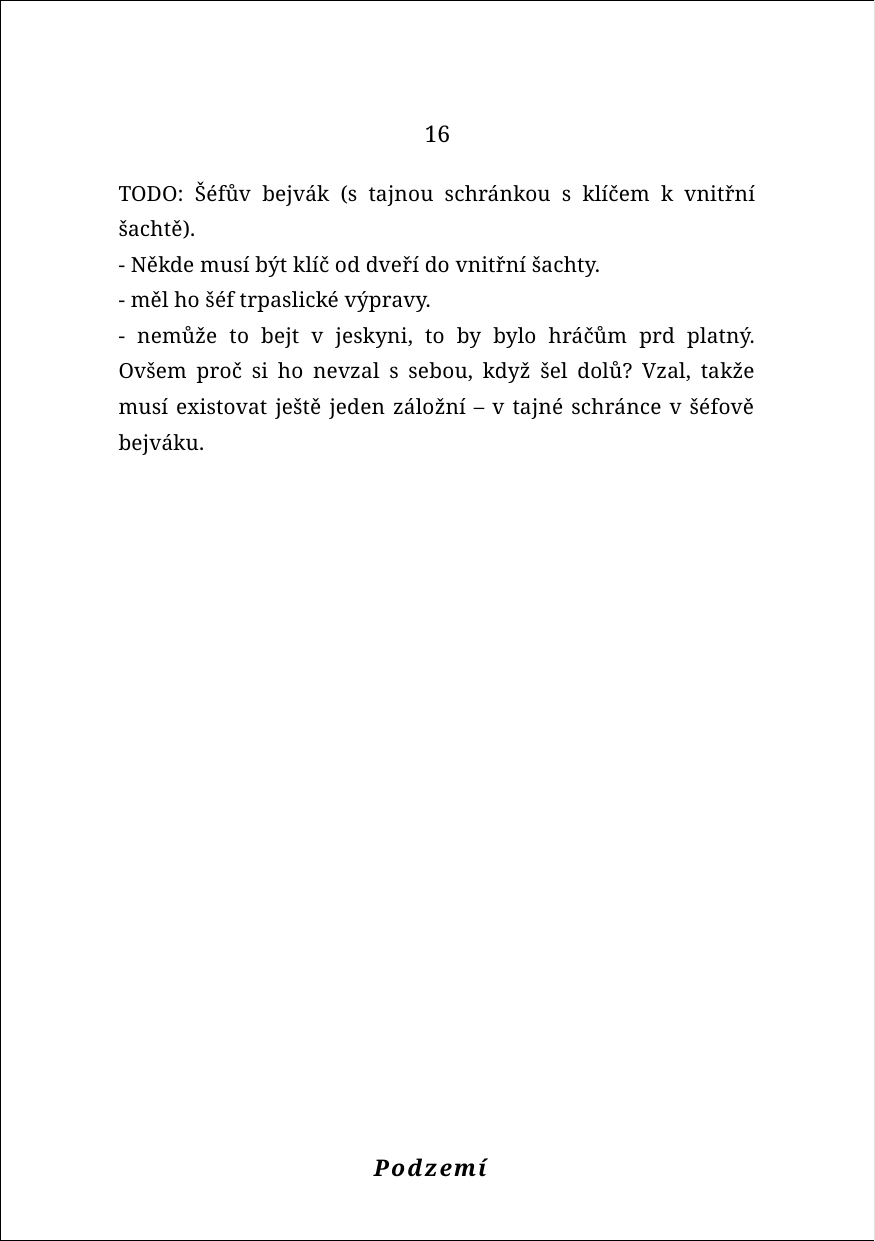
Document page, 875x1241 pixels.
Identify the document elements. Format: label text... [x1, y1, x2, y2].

text TODO: Šéfův bejvák (s tajnou schránkou s klíčem k vnitřní šachtě). - Někde musí být klíč od dveří do vnitřní šachty. - měl ho šéf trpaslické výpravy. - nemůže to bejt v jeskyni, to by bylo hráčům prd platný. Ovšem proč si ho nevzal s sebou, když šel dolů? Vzal, takže musí existovat ještě jeden záložní – v tajné schránce v šéfově bejváku. [118, 179, 756, 456]
